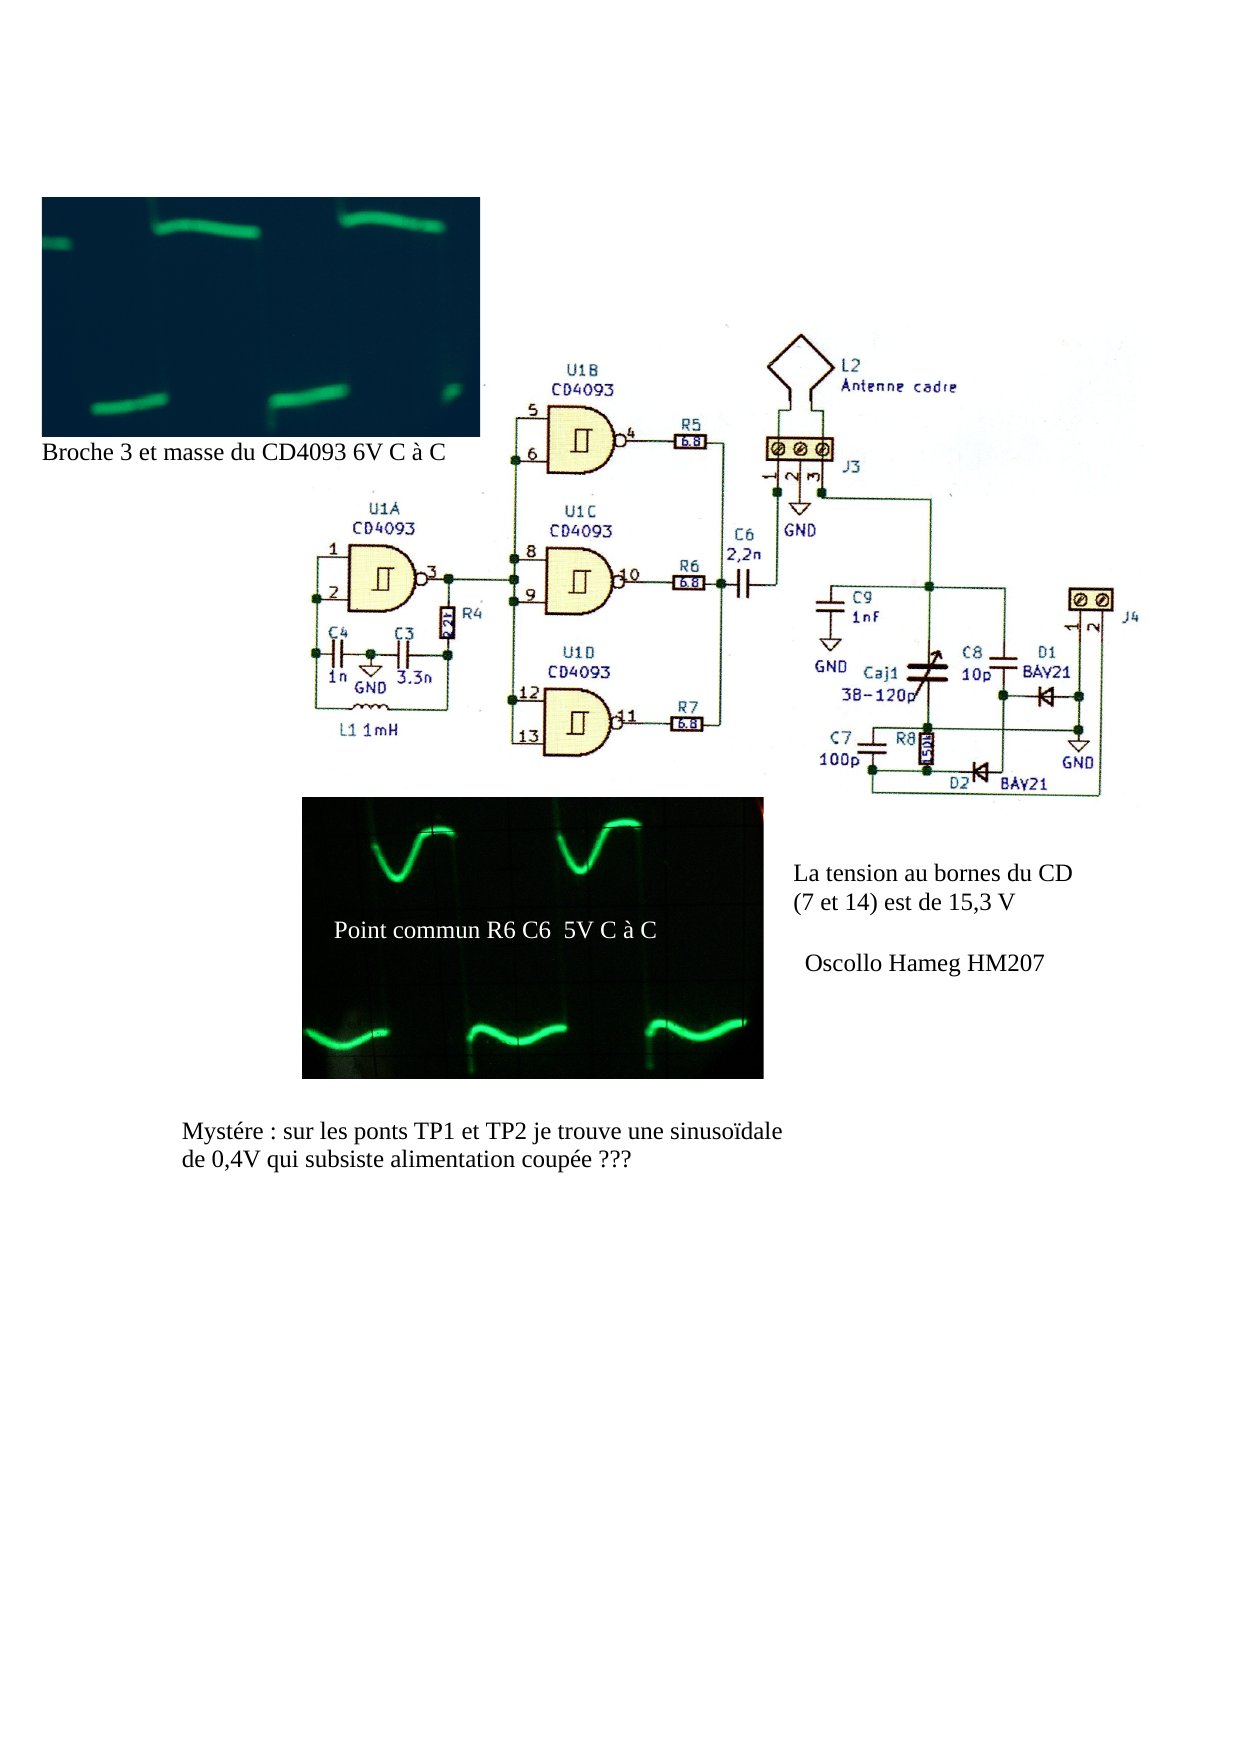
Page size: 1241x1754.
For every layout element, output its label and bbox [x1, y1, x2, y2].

picture [373, 197, 382, 204]
picture [403, 237, 412, 242]
picture [41, 197, 1144, 1079]
picture [41, 236, 73, 250]
picture [334, 367, 339, 376]
picture [337, 205, 448, 235]
picture [266, 381, 351, 429]
picture [359, 197, 370, 202]
picture [150, 213, 262, 240]
